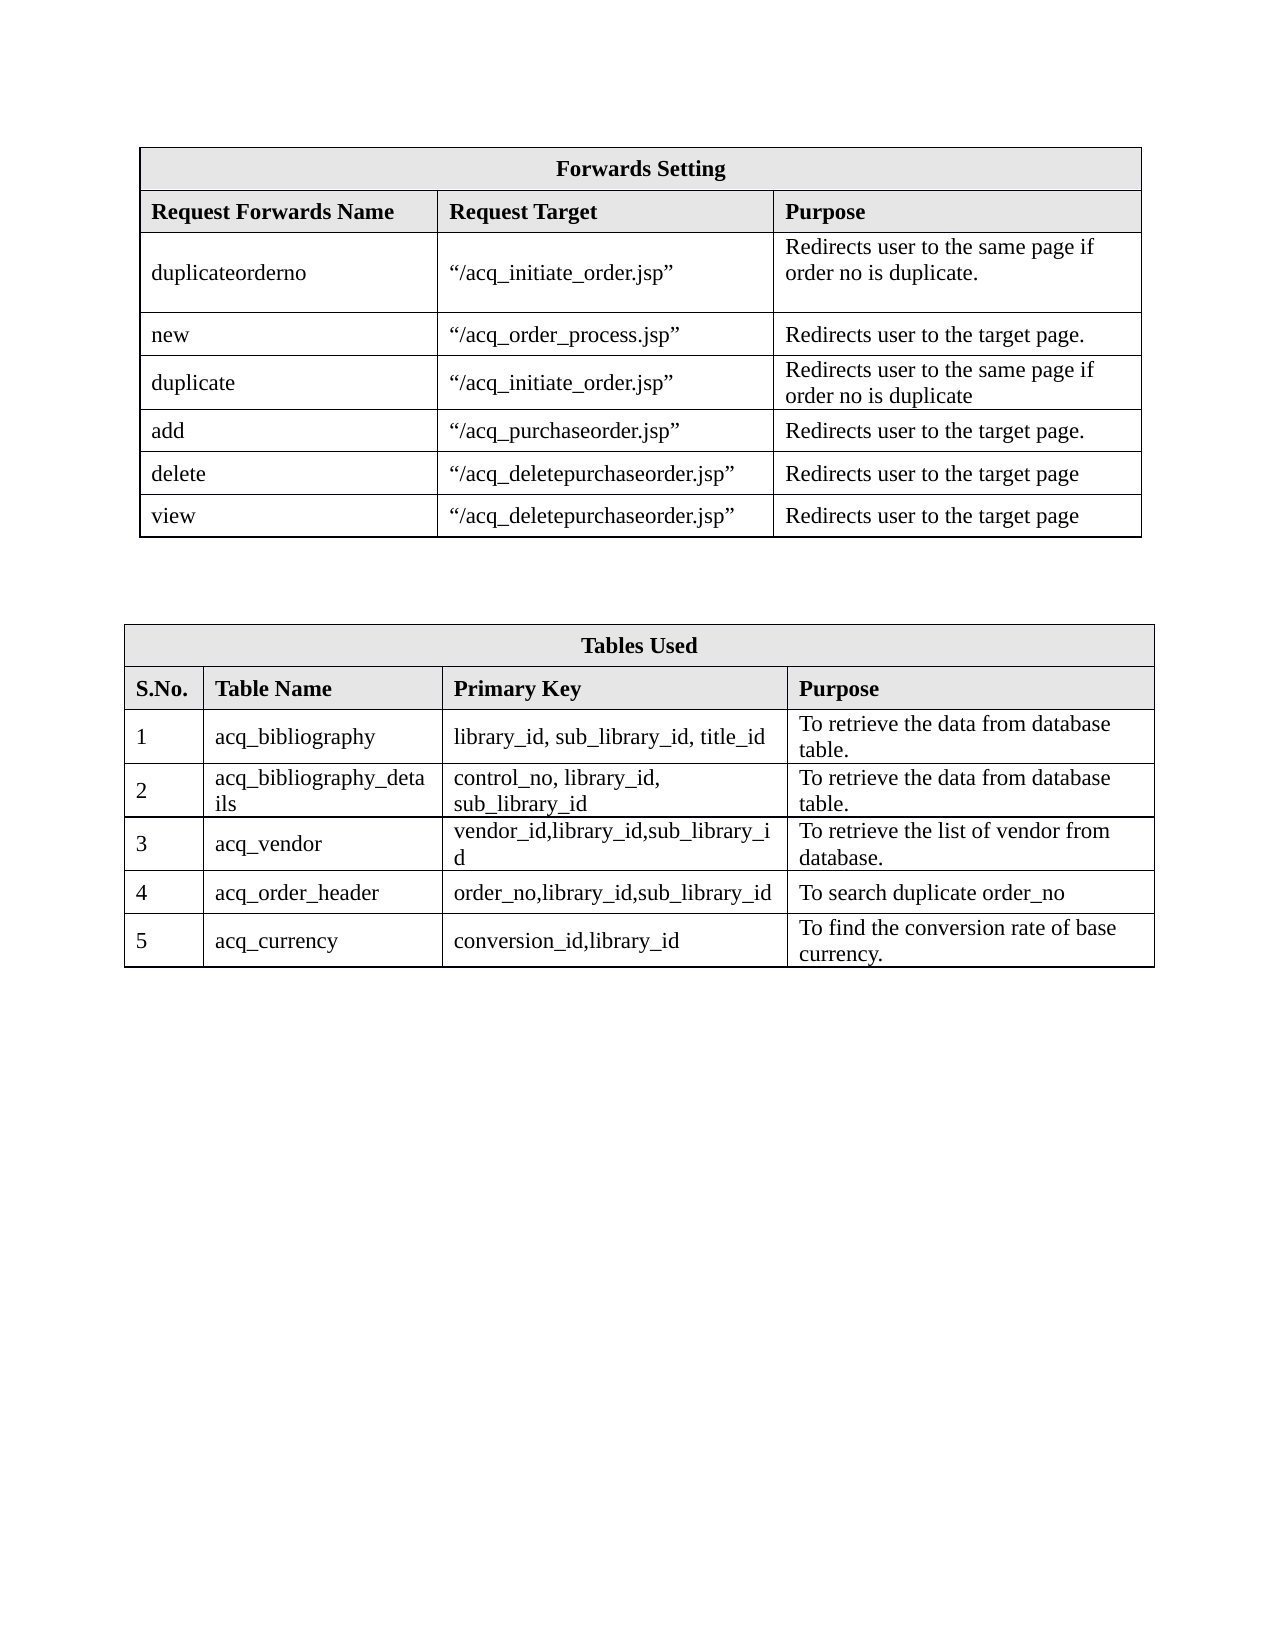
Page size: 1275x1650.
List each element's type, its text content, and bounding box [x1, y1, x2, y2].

table_cell Purpose [788, 667, 1154, 709]
table_cell Redirects user to the target page. [774, 410, 1141, 451]
table_cell acq_currency [204, 914, 442, 966]
table_cell add [141, 410, 437, 451]
table_header Forwards Setting [141, 148, 1141, 189]
table_cell Redirects user to the same page if order no is duplicate. [774, 233, 1141, 312]
table_cell To find the conversion rate of base currency. [788, 914, 1154, 966]
table_cell Redirects user to the target page. [774, 313, 1141, 355]
table_cell acq_order_header [204, 871, 442, 913]
table_cell S.No. [125, 667, 203, 709]
table_cell Request Forwards Name [141, 191, 437, 232]
table_cell Purpose [774, 191, 1141, 232]
table_cell Request Target [438, 191, 773, 232]
table_cell Redirects user to the target page [774, 452, 1141, 494]
table_cell duplicateorderno [141, 233, 437, 312]
table_cell acq_vendor [204, 818, 442, 870]
table_cell “/acq_initiate_order.jsp” [438, 233, 773, 312]
table_cell new [141, 313, 437, 355]
table_cell duplicate [141, 356, 437, 408]
table_cell 3 [125, 818, 203, 870]
table_cell library_id, sub_library_id, title_id [443, 710, 787, 763]
table_cell To search duplicate order_no [788, 871, 1154, 913]
table_cell Redirects user to the same page if order no is duplicate [774, 356, 1141, 408]
table_cell control_no, library_id, sub_library_id [443, 764, 787, 816]
table_cell “/acq_deletepurchaseorder.jsp” [438, 495, 773, 536]
table_cell view [141, 495, 437, 536]
table_cell 4 [125, 871, 203, 913]
table_cell acq_bibliography_details [204, 764, 442, 816]
table_cell 1 [125, 710, 203, 763]
table_cell “/acq_deletepurchaseorder.jsp” [438, 452, 773, 494]
table_cell delete [141, 452, 437, 494]
table_cell order_no,library_id,sub_library_id [443, 871, 787, 913]
table_cell Table Name [204, 667, 442, 709]
table_header Tables Used [125, 625, 1154, 666]
table_cell To retrieve the list of vendor from database. [788, 818, 1154, 870]
table_cell To retrieve the data from database table. [788, 710, 1154, 763]
table_cell Primary Key [443, 667, 787, 709]
table_cell vendor_id,library_id,sub_library_id [443, 818, 787, 870]
table_cell Redirects user to the target page [774, 495, 1141, 536]
table_cell “/acq_initiate_order.jsp” [438, 356, 773, 408]
table_cell To retrieve the data from database table. [788, 764, 1154, 816]
table_cell acq_bibliography [204, 710, 442, 763]
table_cell “/acq_purchaseorder.jsp” [438, 410, 773, 451]
table_cell “/acq_order_process.jsp” [438, 313, 773, 355]
table_cell conversion_id,library_id [443, 914, 787, 966]
table_cell 5 [125, 914, 203, 966]
table_cell 2 [125, 764, 203, 816]
